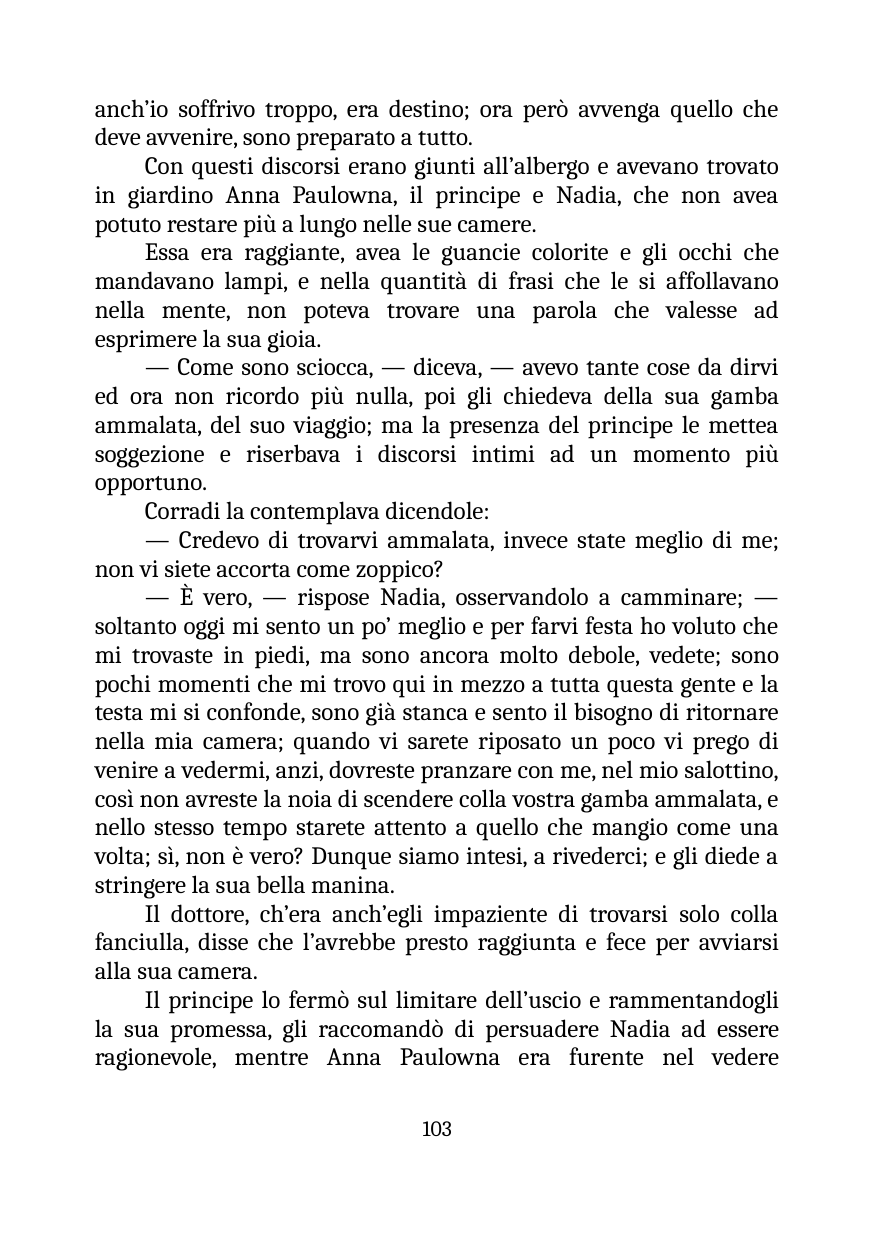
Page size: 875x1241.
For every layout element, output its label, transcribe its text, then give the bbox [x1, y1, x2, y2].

text — È vero, — rispose Nadia, osservandolo a camminare; — soltanto oggi mi sento un po’ meglio e per farvi festa ho voluto che mi trovaste in piedi, ma sono ancora molto debole, vedete; sono pochi momenti che mi trovo qui in mezzo a tutta questa gente e la testa mi si confonde, sono già stanca e sento il bisogno di ritornare nella mia camera; quando vi sarete riposato un poco vi prego di venire a vedermi, anzi, dovreste pranzare con me, nel mio salottino, così non avreste la noia di scendere colla vostra gamba ammalata, e nello stesso tempo starete attento a quello che mangio come una volta; sì, non è vero? Dunque siamo intesi, a rivederci; e gli diede a stringere la sua bella manina. [94, 583, 779, 899]
text — Credevo di trovarvi ammalata, invece state meglio di me; non vi siete accorta come zoppico? [94, 526, 779, 583]
text anch’io soffrivo troppo, era destino; ora però avvenga quello che deve avvenire, sono preparato a tutto. [94, 94, 779, 152]
text Il principe lo fermò sul limitare dell’uscio e rammentandogli la sua promessa, gli raccomandò di persuadere Nadia ad essere ragionevole, mentre Anna Paulowna era furente nel vedere [94, 986, 779, 1072]
text Essa era raggiante, avea le guancie colorite e gli occhi che mandavano lampi, e nella quantità di frasi che le si affollavano nella mente, non poteva trovare una parola che valesse ad esprimere la sua gioia. [94, 238, 779, 353]
text Con questi discorsi erano giunti all’albergo e avevano trovato in giardino Anna Paulowna, il principe e Nadia, che non avea potuto restare più a lungo nelle sue camere. [94, 152, 779, 238]
text — Come sono sciocca, — diceva, — avevo tante cose da dirvi ed ora non ricordo più nulla, poi gli chiedeva della sua gamba ammalata, del suo viaggio; ma la presenza del principe le mettea soggezione e riserbava i discorsi intimi ad un momento più opportuno. [94, 353, 779, 497]
text Il dottore, ch’era anch’egli impaziente di trovarsi solo colla fanciulla, disse che l’avrebbe presto raggiunta e fece per avviarsi alla sua camera. [94, 899, 779, 986]
text Corradi la contemplava dicendole: [94, 497, 779, 526]
